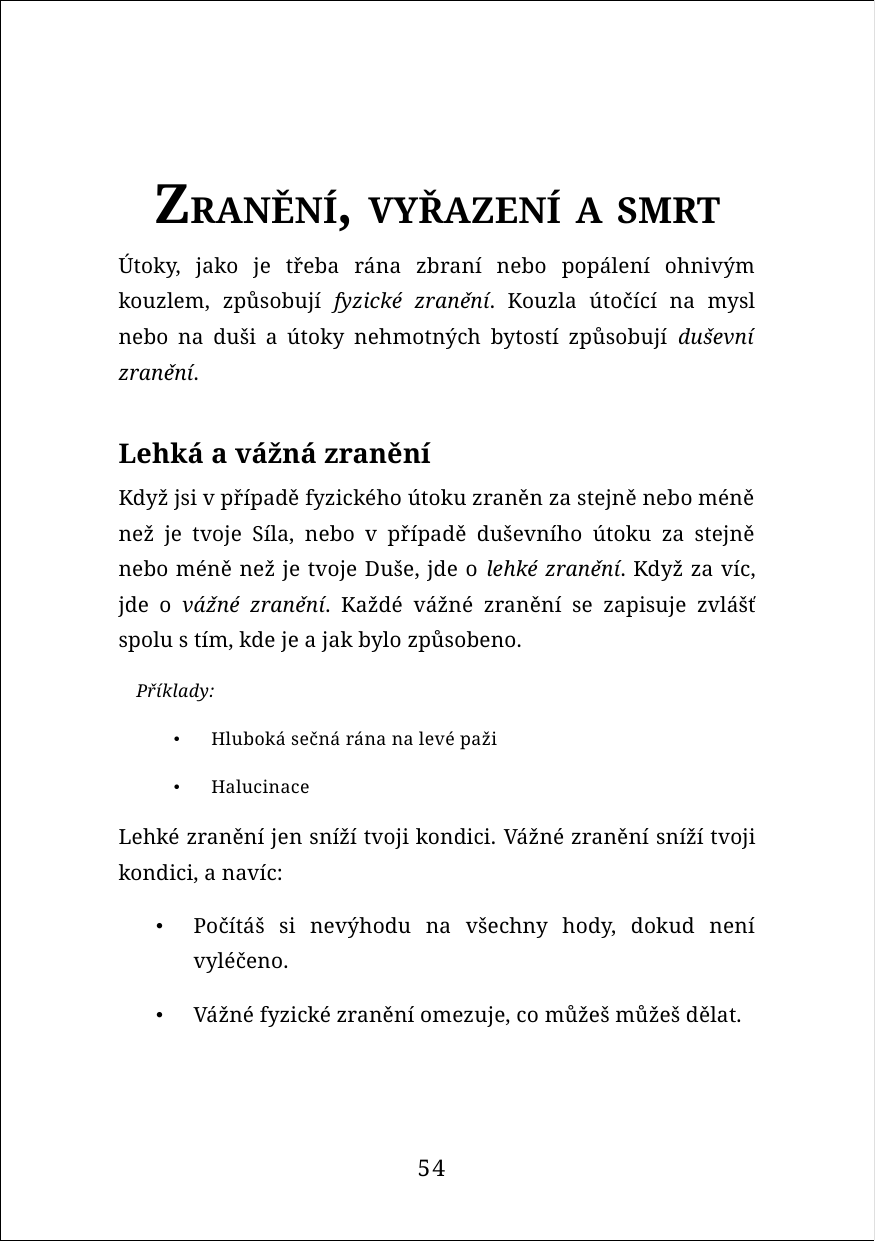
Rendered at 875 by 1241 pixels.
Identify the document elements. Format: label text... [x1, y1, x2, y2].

text Lehké zranění jen sníží tvoji kondici. Vážné zranění sníží tvoji kondici, a navíc: [118, 822, 756, 886]
list Počítáš si nevýhodu na všechny hody, dokud není vyléčeno. [156, 911, 756, 975]
text Když jsi v případě fyzického útoku zraněn za stejně nebo méně než je tvoje Síla, nebo v případě duševního útoku za stejně nebo méně než je tvoje Duše, jde o lehké zranění. Když za víc, jde o vážné zranění. Každé vážné zranění se zapisuje zvlášť spolu s tím, kde je a jak bylo způsobeno. [118, 483, 756, 654]
subtitle Zranění, vyřazení a smrt [118, 166, 756, 239]
list Vážné fyzické zranění omezuje, co můžeš můžeš dělat. [156, 1000, 756, 1028]
text Útoky, jako je třeba rána zbraní nebo popálení ohnivým kouzlem, způsobují fyzické zranění. Kouzla útočící na mysl nebo na duši a útoky nehmotných bytostí způsobují duševní zranění. [118, 251, 756, 386]
text Příklady: [136, 678, 756, 703]
subtitle Lehká a vážná zranění [118, 434, 756, 471]
list Halucinace [173, 774, 756, 798]
list Hluboká sečná rána na levé paži [173, 726, 756, 751]
